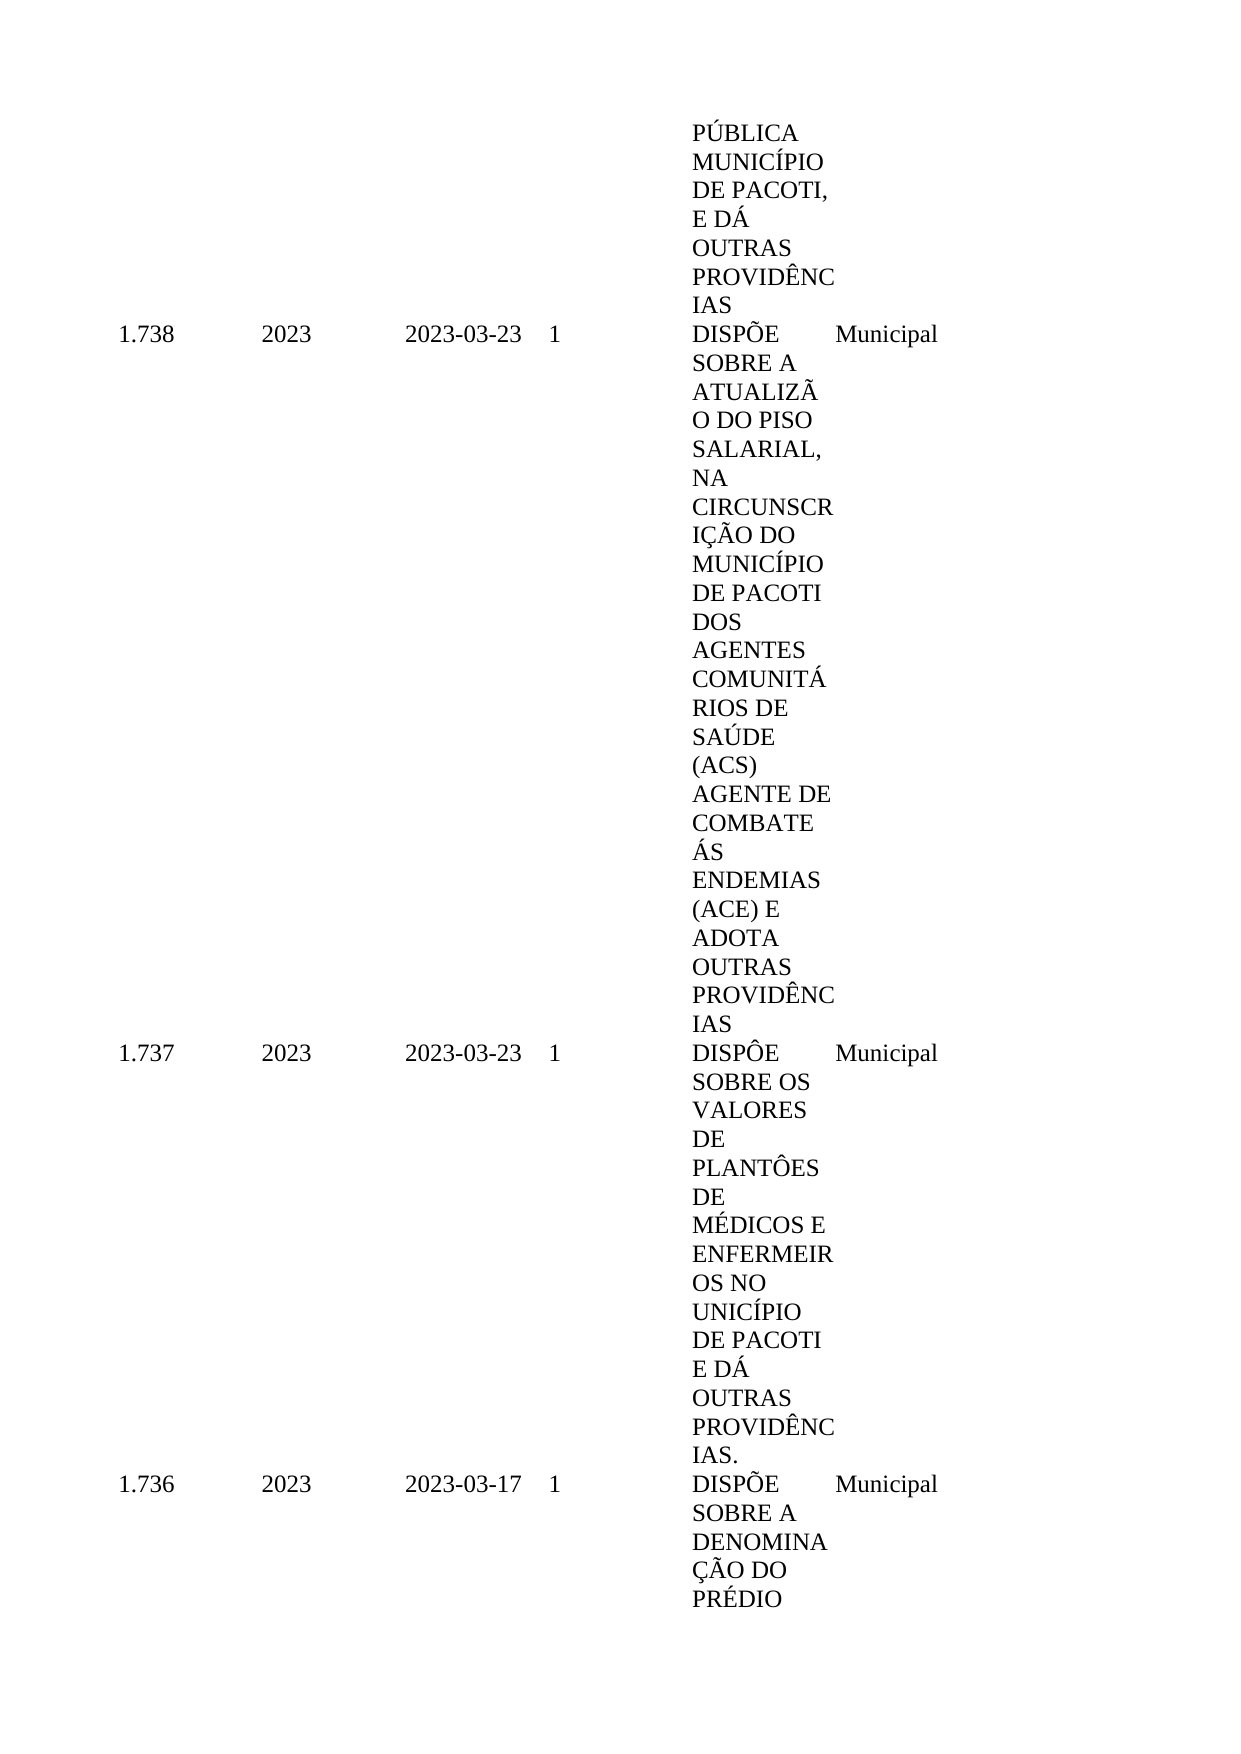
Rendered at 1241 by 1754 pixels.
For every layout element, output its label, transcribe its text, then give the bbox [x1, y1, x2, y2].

table_cell Municipal [835, 319, 979, 1038]
table_cell 2023-03-23 [405, 319, 548, 1038]
table_cell Municipal [835, 1038, 979, 1469]
table_cell DISPÔE SOBRE OS VALORES DE PLANTÔES DE MÉDICOS E ENFERMEIROS NO UNICÍPIO DE PACOTI E DÁ OUTRAS PROVIDÊNCIAS. [692, 1038, 835, 1469]
table_cell 1.736 [118, 1469, 261, 1613]
table_cell [979, 118, 1122, 319]
table_cell [261, 118, 405, 319]
table_cell 2023 [261, 1038, 405, 1469]
table_cell 2023-03-23 [405, 1038, 548, 1469]
table_cell 2023 [261, 319, 405, 1038]
table_cell 1.738 [118, 319, 261, 1038]
table_cell 1 [548, 1038, 692, 1469]
table_cell DISPÕE SOBRE A ATUALIZÃO DO PISO SALARIAL, NA CIRCUNSCRIÇÃO DO MUNICÍPIO DE PACOTI DOS AGENTES COMUNITÁRIOS DE SAÚDE (ACS) AGENTE DE COMBATE ÁS ENDEMIAS (ACE) E ADOTA OUTRAS PROVIDÊNCIAS [692, 319, 835, 1038]
table_cell DISPÕE SOBRE A DENOMINAÇÃO DO PRÉDIO [692, 1469, 835, 1613]
table_cell Municipal [835, 1469, 979, 1613]
table_cell 2023 [261, 1469, 405, 1613]
table_cell PÚBLICA MUNICÍPIO DE PACOTI, E DÁ OUTRAS PROVIDÊNCIAS [692, 118, 835, 319]
table_cell 1 [548, 1469, 692, 1613]
table_cell [835, 118, 979, 319]
table_cell [979, 1038, 1122, 1469]
table_cell [118, 118, 261, 319]
table_cell [979, 1469, 1122, 1613]
table_cell [405, 118, 548, 319]
table_cell [979, 319, 1122, 1038]
table_cell 2023-03-17 [405, 1469, 548, 1613]
table_cell 1 [548, 319, 692, 1038]
table_cell [548, 118, 692, 319]
table_cell 1.737 [118, 1038, 261, 1469]
